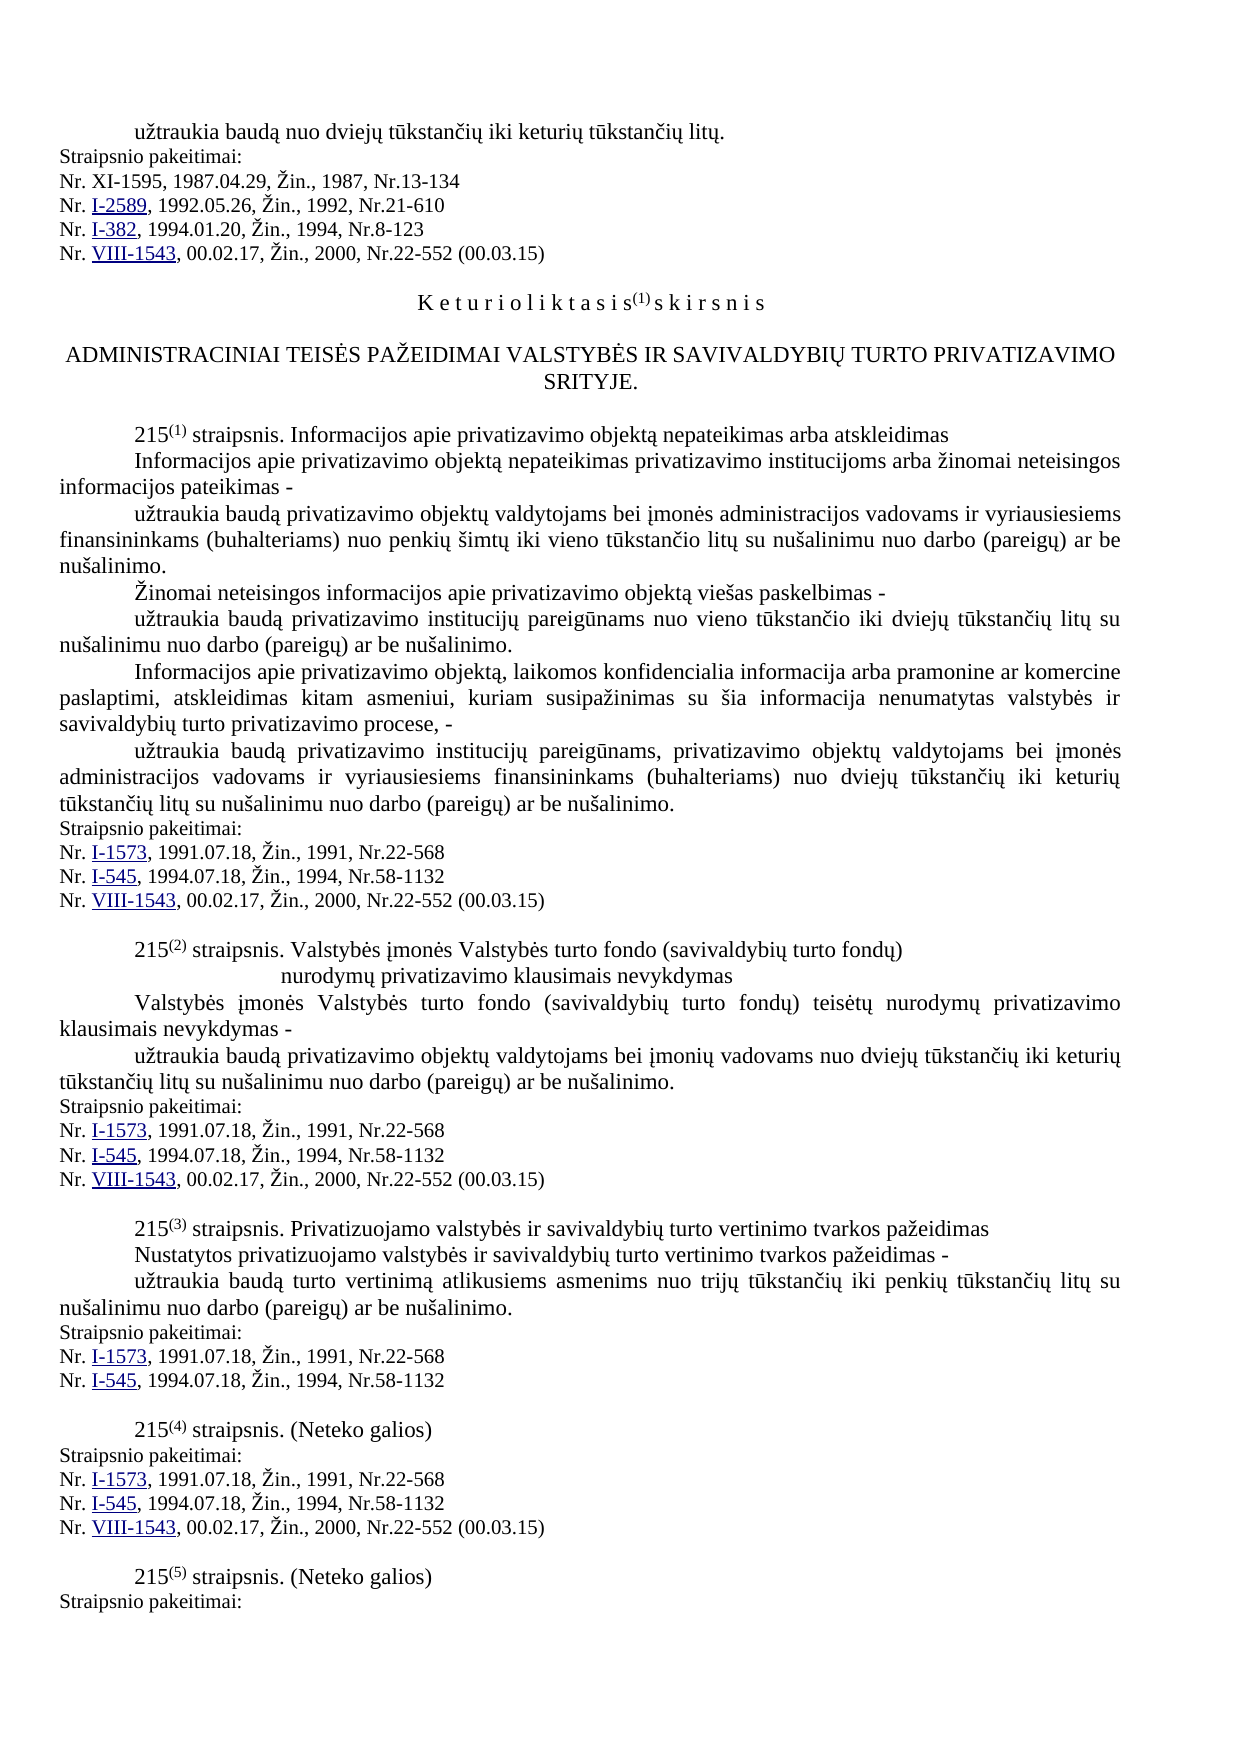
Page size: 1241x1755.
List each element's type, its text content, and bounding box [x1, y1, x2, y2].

text Nr. XI-1595, 1987.04.29, Žin., 1987, Nr.13-134 [59, 168, 1122, 193]
text Žinomai neteisingos informacijos apie privatizavimo objektą viešas paskelbimas - [59, 579, 1122, 605]
text K e t u r i o l i k t a s i s(1) s k i r s n i s [59, 289, 1122, 315]
text Nr. I-1573, 1991.07.18, Žin., 1991, Nr.22-568 [59, 1467, 1122, 1491]
text 215(4) straipsnis. (Neteko galios) [59, 1416, 1122, 1443]
text Nr. VIII-1543, 00.02.17, Žin., 2000, Nr.22-552 (00.03.15) [59, 1515, 1122, 1539]
text Nr. VIII-1543, 00.02.17, Žin., 2000, Nr.22-552 (00.03.15) [59, 1167, 1122, 1191]
text Nr. VIII-1543, 00.02.17, Žin., 2000, Nr.22-552 (00.03.15) [59, 888, 1122, 912]
text Informacijos apie privatizavimo objektą, laikomos konfidencialia informacija arba pramonine ar komercine paslaptimi, atskleidimas kitam asmeniui, kuriam susipažinimas su šia informacija nenumatytas valstybės ir savivaldybių turto privatizavimo procese, - [59, 658, 1122, 737]
text Nr. VIII-1543, 00.02.17, Žin., 2000, Nr.22-552 (00.03.15) [59, 241, 1122, 265]
text 215(5) straipsnis. (Neteko galios) [59, 1563, 1122, 1589]
text Straipsnio pakeitimai: [59, 1320, 1122, 1344]
text 215(3) straipsnis. Privatizuojamo valstybės ir savivaldybių turto vertinimo tvarkos pažeidimas [134, 1215, 1122, 1241]
text Nr. I-1573, 1991.07.18, Žin., 1991, Nr.22-568 [59, 1118, 1122, 1142]
text Nr. I-382, 1994.01.20, Žin., 1994, Nr.8-123 [59, 217, 1122, 241]
text Nr. I-1573, 1991.07.18, Žin., 1991, Nr.22-568 [59, 1344, 1122, 1368]
text Straipsnio pakeitimai: [59, 1443, 1122, 1467]
text užtraukia baudą turto vertinimą atlikusiems asmenims nuo trijų tūkstančių iki penkių tūkstančių litų su nušalinimu nuo darbo (pareigų) ar be nušalinimo. [59, 1267, 1122, 1320]
text Nr. I-545, 1994.07.18, Žin., 1994, Nr.58-1132 [59, 1368, 1122, 1392]
text Straipsnio pakeitimai: [59, 1589, 1122, 1613]
text Straipsnio pakeitimai: [59, 1094, 1122, 1118]
text 215(2) straipsnis. Valstybės įmonės Valstybės turto fondo (savivaldybių turto fondų) [134, 936, 1122, 963]
text ADMINISTRACINIAI TEISĖS PAŽEIDIMAI VALSTYBĖS IR SAVIVALDYBIŲ TURTO PRIVATIZAVIMO SRITYJE. [59, 342, 1122, 394]
text užtraukia baudą privatizavimo objektų valdytojams bei įmonių vadovams nuo dviejų tūkstančių iki keturių tūkstančių litų su nušalinimu nuo darbo (pareigų) ar be nušalinimo. [59, 1042, 1122, 1094]
text užtraukia baudą nuo dviejų tūkstančių iki keturių tūkstančių litų. [59, 118, 1122, 144]
text Straipsnio pakeitimai: [59, 816, 1122, 840]
text Straipsnio pakeitimai: [59, 144, 1122, 168]
text nurodymų privatizavimo klausimais nevykdymas [281, 963, 1122, 989]
text užtraukia baudą privatizavimo institucijų pareigūnams nuo vieno tūkstančio iki dviejų tūkstančių litų su nušalinimu nuo darbo (pareigų) ar be nušalinimo. [59, 605, 1122, 658]
text Informacijos apie privatizavimo objektą nepateikimas privatizavimo institucijoms arba žinomai neteisingos informacijos pateikimas - [59, 447, 1122, 500]
text Nr. I-545, 1994.07.18, Žin., 1994, Nr.58-1132 [59, 1491, 1122, 1515]
text užtraukia baudą privatizavimo objektų valdytojams bei įmonės administracijos vadovams ir vyriausiesiems finansininkams (buhalteriams) nuo penkių šimtų iki vieno tūkstančio litų su nušalinimu nuo darbo (pareigų) ar be nušalinimo. [59, 500, 1122, 579]
text Nustatytos privatizuojamo valstybės ir savivaldybių turto vertinimo tvarkos pažeidimas - [59, 1241, 1122, 1267]
text Nr. I-545, 1994.07.18, Žin., 1994, Nr.58-1132 [59, 1142, 1122, 1167]
text Valstybės įmonės Valstybės turto fondo (savivaldybių turto fondų) teisėtų nurodymų privatizavimo klausimais nevykdymas - [59, 989, 1122, 1042]
text Nr. I-2589, 1992.05.26, Žin., 1992, Nr.21-610 [59, 193, 1122, 217]
text Nr. I-1573, 1991.07.18, Žin., 1991, Nr.22-568 [59, 840, 1122, 864]
text užtraukia baudą privatizavimo institucijų pareigūnams, privatizavimo objektų valdytojams bei įmonės administracijos vadovams ir vyriausiesiems finansininkams (buhalteriams) nuo dviejų tūkstančių iki keturių tūkstančių litų su nušalinimu nuo darbo (pareigų) ar be nušalinimo. [59, 737, 1122, 816]
text Nr. I-545, 1994.07.18, Žin., 1994, Nr.58-1132 [59, 864, 1122, 888]
text 215(1) straipsnis. Informacijos apie privatizavimo objektą nepateikimas arba atskleidimas [134, 421, 1122, 447]
